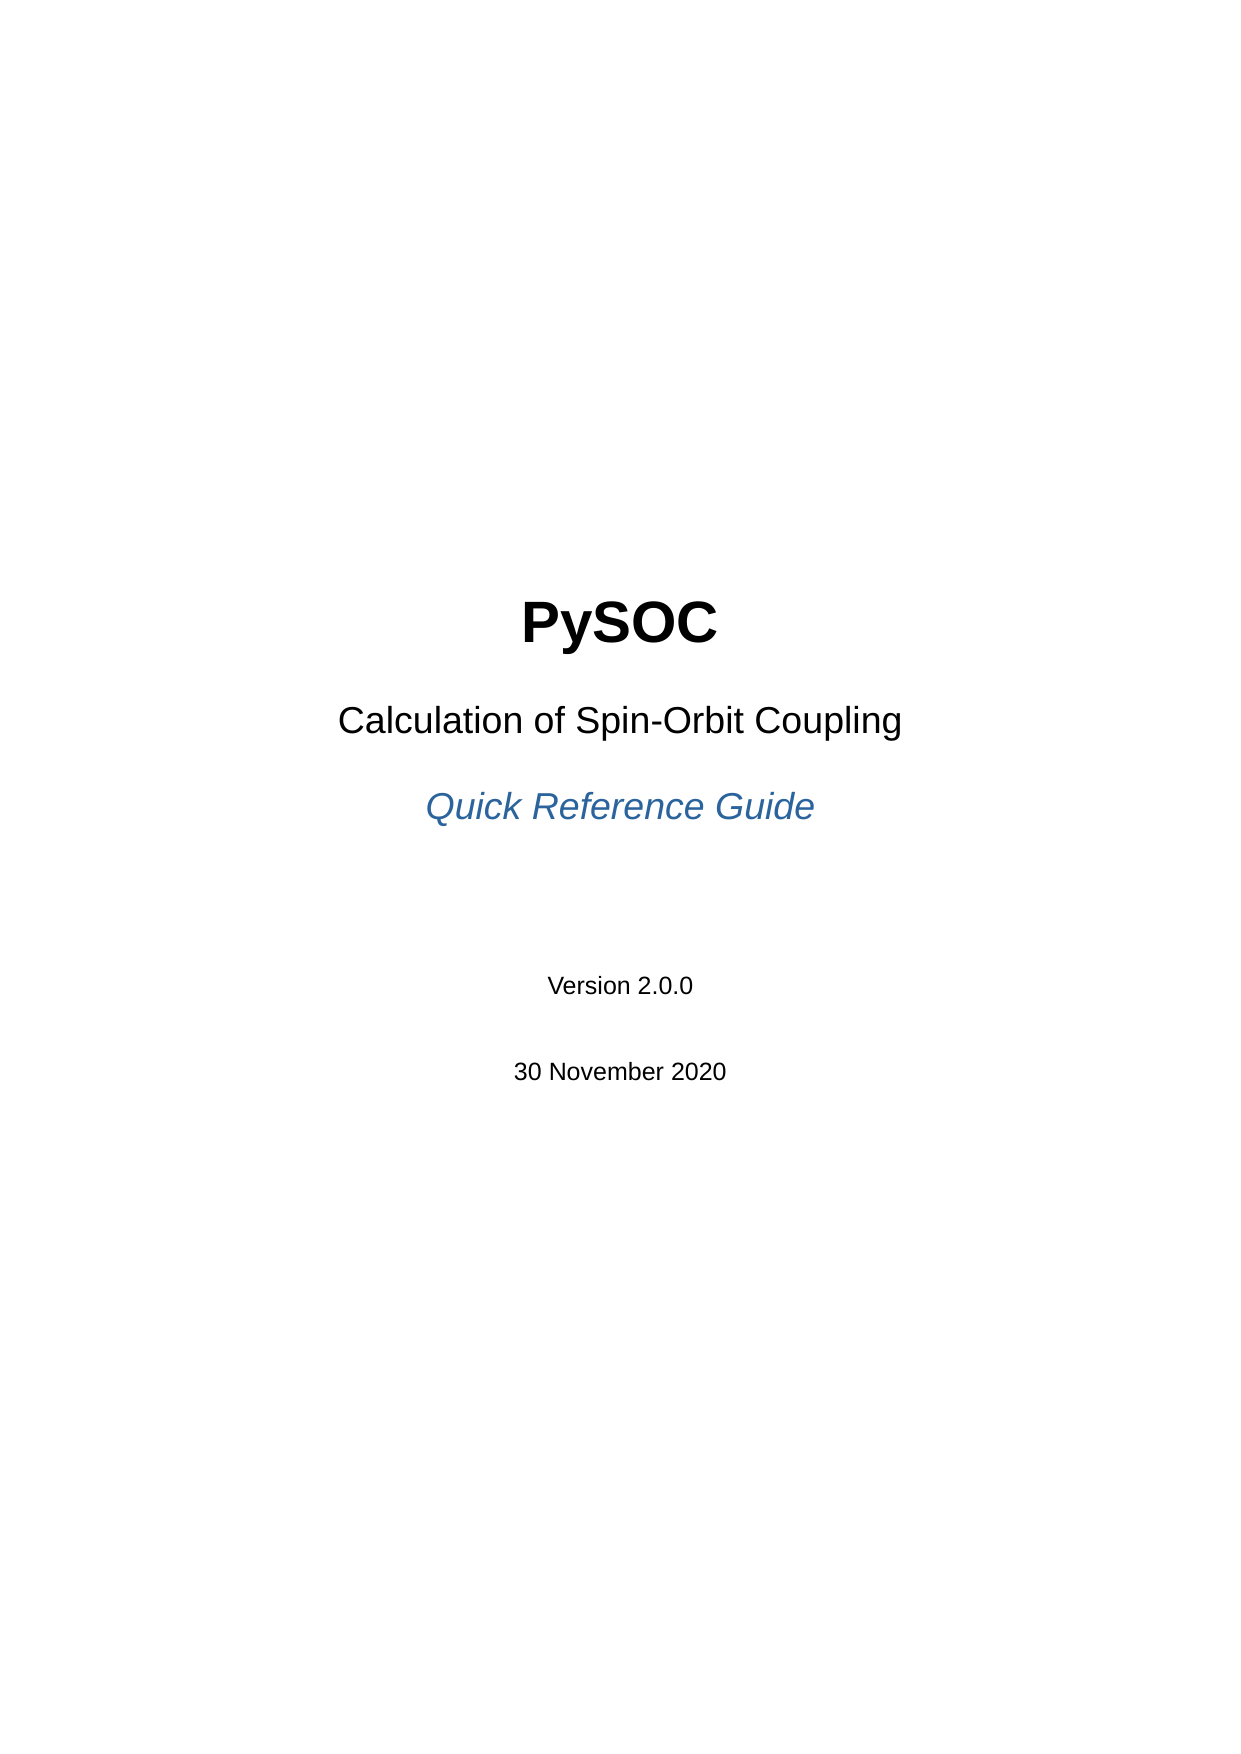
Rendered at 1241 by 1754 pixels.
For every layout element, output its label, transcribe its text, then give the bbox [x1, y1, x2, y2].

text Calculation of Spin-Orbit Coupling [118, 698, 1122, 741]
text 30 November 2020 [118, 1057, 1122, 1086]
text PySOC [118, 588, 1122, 655]
text Version 2.0.0 [118, 971, 1122, 1000]
text Quick Reference Guide [118, 784, 1122, 827]
